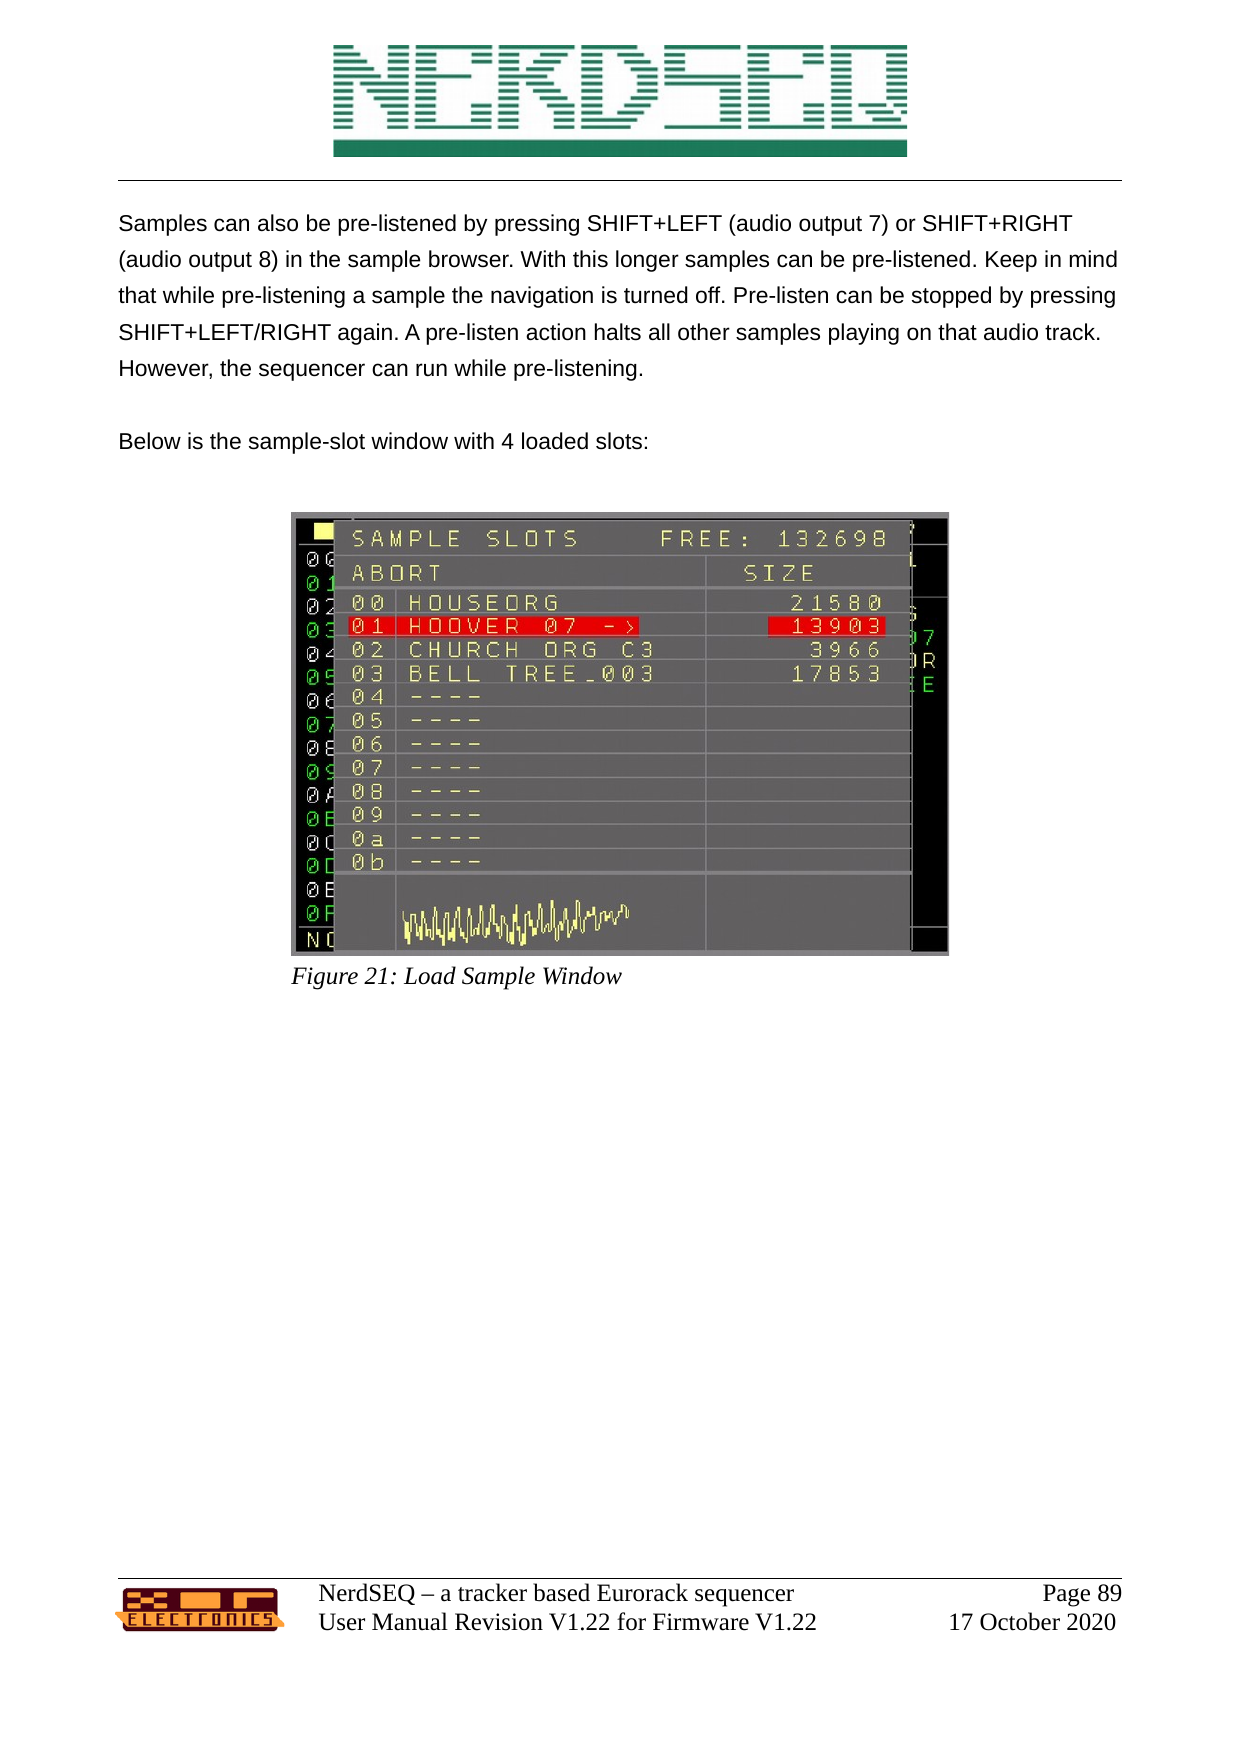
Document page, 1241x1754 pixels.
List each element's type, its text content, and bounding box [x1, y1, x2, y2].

text Below is the sample-slot window with 4 loaded slots: [118, 428, 1122, 454]
text Samples can also be pre-listened by pressing SHIFT+LEFT (audio output 7) or SHIFT+RIGHT (audio output 8) in the sample browser. With this longer samples can be pre-listened. Keep in mind that while pre-listening a sample the navigation is turned off. Pre-listen can be stopped by pressing SHIFT+LEFT/RIGHT again. A pre-listen action halts all other samples playing on that audio track. However, the sequencer can run while pre-listening. [118, 209, 1122, 381]
text Figure 21: Load Sample Window [291, 956, 949, 990]
picture [115, 1584, 285, 1634]
picture [291, 512, 950, 956]
picture [333, 45, 908, 157]
